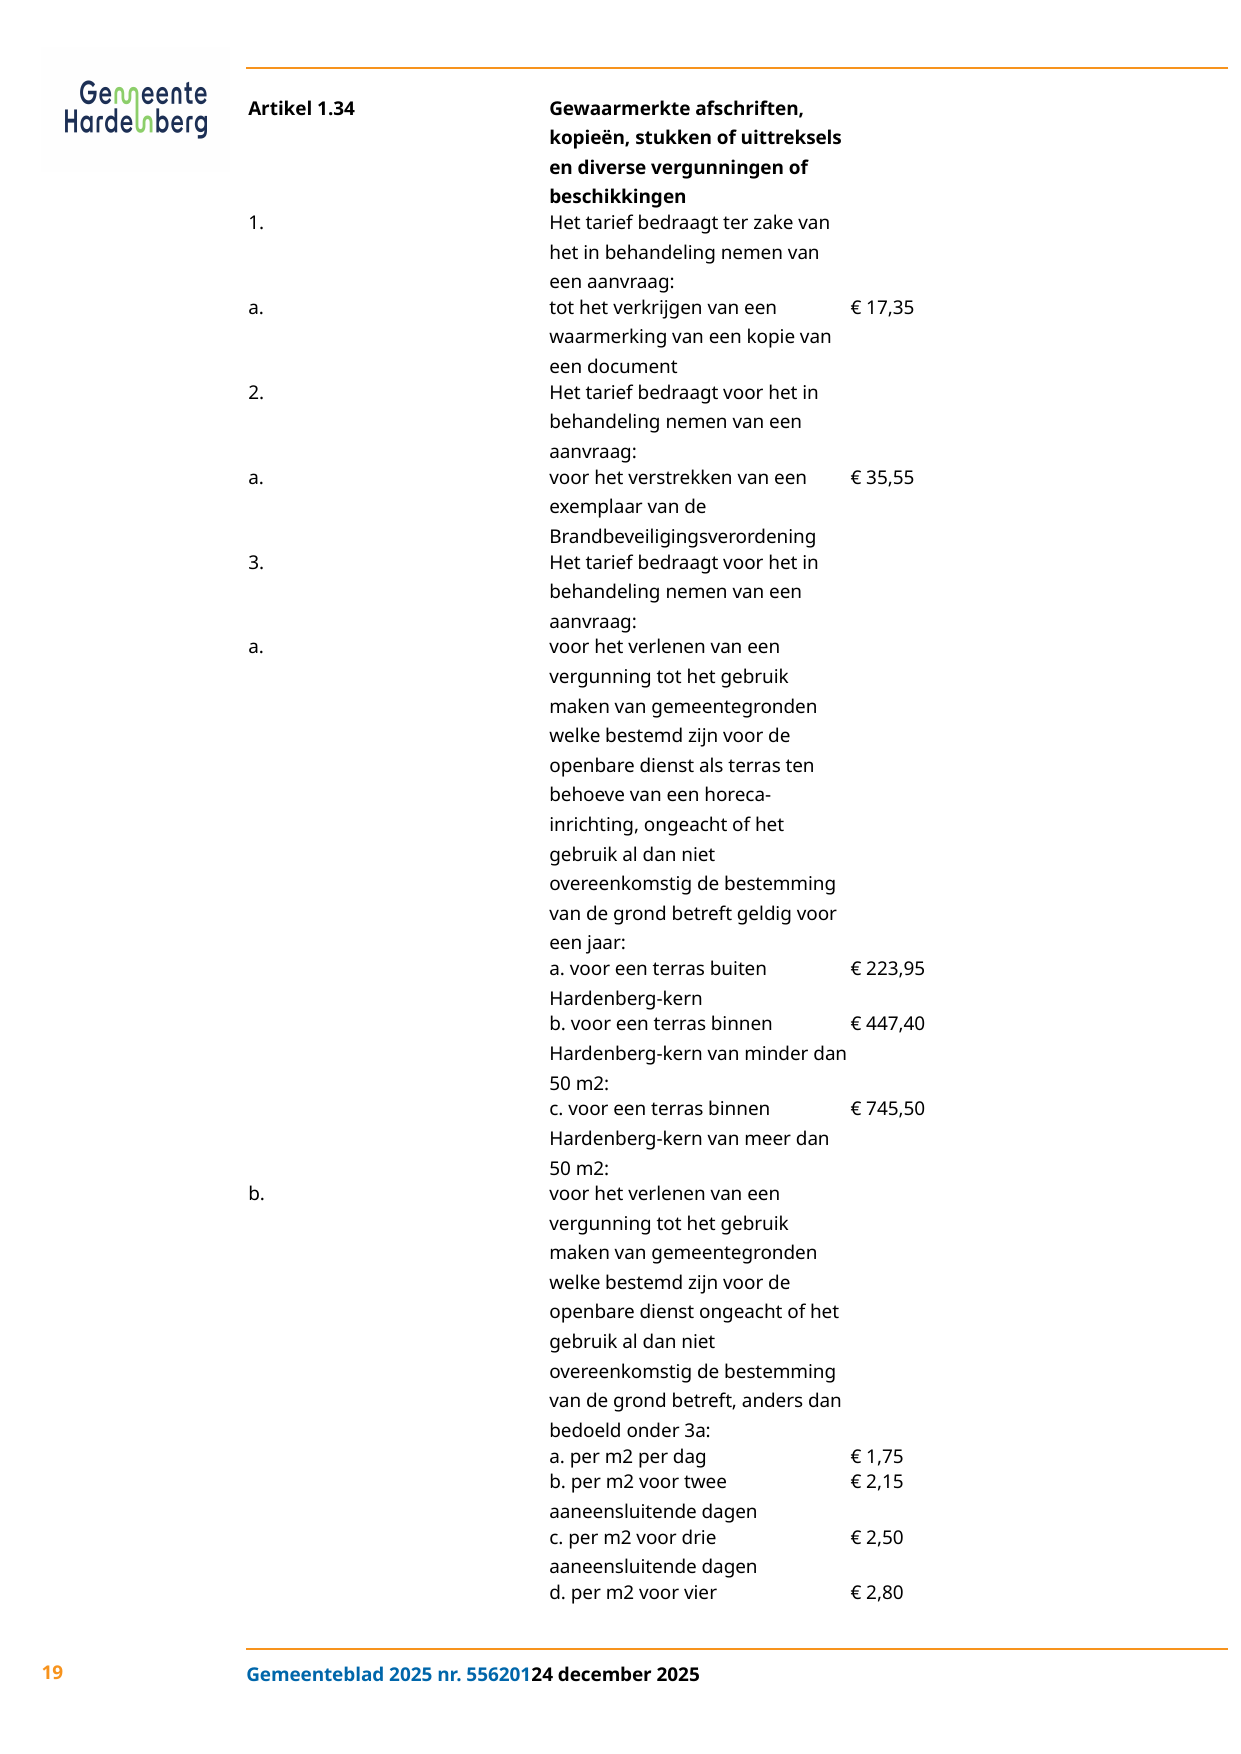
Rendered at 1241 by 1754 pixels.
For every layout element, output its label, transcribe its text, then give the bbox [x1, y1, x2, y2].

table_cell 1. [248, 209, 549, 294]
table_cell b. voor een terras binnen Hardenberg-kern van minder dan 50 m2: [549, 1011, 850, 1096]
table_cell a. per m2 per dag [549, 1443, 850, 1468]
table_cell € 745,50 [850, 1096, 1152, 1180]
table_cell Het tarief bedraagt voor het in behandeling nemen van een aanvraag: [549, 379, 850, 464]
table_cell € 2,80 [850, 1579, 1152, 1605]
table_cell Het tarief bedraagt voor het in behandeling nemen van een aanvraag: [549, 549, 850, 634]
table_cell € 1,75 [850, 1443, 1152, 1468]
table_cell € 35,55 [850, 464, 1152, 549]
table_cell c. voor een terras binnen Hardenberg-kern van meer dan 50 m2: [549, 1096, 850, 1180]
table_cell d. per m2 voor vier [549, 1579, 850, 1605]
table_cell Het tarief bedraagt ter zake van het in behandeling nemen van een aanvraag: [549, 209, 850, 294]
table_cell tot het verkrijgen van een waarmerking van een kopie van een document [549, 294, 850, 379]
table_cell 2. [248, 379, 549, 464]
table_cell [248, 1096, 549, 1180]
table_cell € 17,35 [850, 294, 1152, 379]
table_cell [248, 1579, 549, 1605]
table_header Gewaarmerkte afschriften, kopieën, stukken of uittreksels en diverse vergunningen of beschikkingen [549, 95, 850, 209]
table_cell voor het verstrekken van een exemplaar van de Brandbeveiligingsverordening [549, 464, 850, 549]
table_cell a. [248, 464, 549, 549]
picture [41, 47, 231, 172]
table_cell b. per m2 voor twee aaneensluitende dagen [549, 1469, 850, 1524]
table_cell a. [248, 294, 549, 379]
table_cell 3. [248, 549, 549, 634]
table_header [850, 95, 1152, 209]
table_cell € 2,50 [850, 1524, 1152, 1579]
table_cell c. per m2 voor drie aaneensluitende dagen [549, 1524, 850, 1579]
table_cell a. voor een terras buiten Hardenberg-kern [549, 955, 850, 1011]
table_cell € 2,15 [850, 1469, 1152, 1524]
table_cell [850, 209, 1152, 294]
table_cell b. [248, 1180, 549, 1443]
table_cell [248, 1524, 549, 1579]
table_cell voor het verlenen van een vergunning tot het gebruik maken van gemeentegronden welke bestemd zijn voor de openbare dienst als terras ten behoeve van een horeca-inrichting, ongeacht of het gebruik al dan niet overeenkomstig de bestemming van de grond betreft geldig voor een jaar: [549, 634, 850, 955]
table_cell [248, 1011, 549, 1096]
table_cell [850, 1180, 1152, 1443]
table_cell € 447,40 [850, 1011, 1152, 1096]
table_cell voor het verlenen van een vergunning tot het gebruik maken van gemeentegronden welke bestemd zijn voor de openbare dienst ongeacht of het gebruik al dan niet overeenkomstig de bestemming van de grond betreft, anders dan bedoeld onder 3a: [549, 1180, 850, 1443]
table_cell [248, 955, 549, 1011]
table_cell € 223,95 [850, 955, 1152, 1011]
table_cell [850, 634, 1152, 955]
table_cell [850, 549, 1152, 634]
table_cell a. [248, 634, 549, 955]
table_cell [248, 1469, 549, 1524]
table_cell [248, 1443, 549, 1468]
table_cell [850, 379, 1152, 464]
table_header Artikel 1.34 [248, 95, 549, 209]
